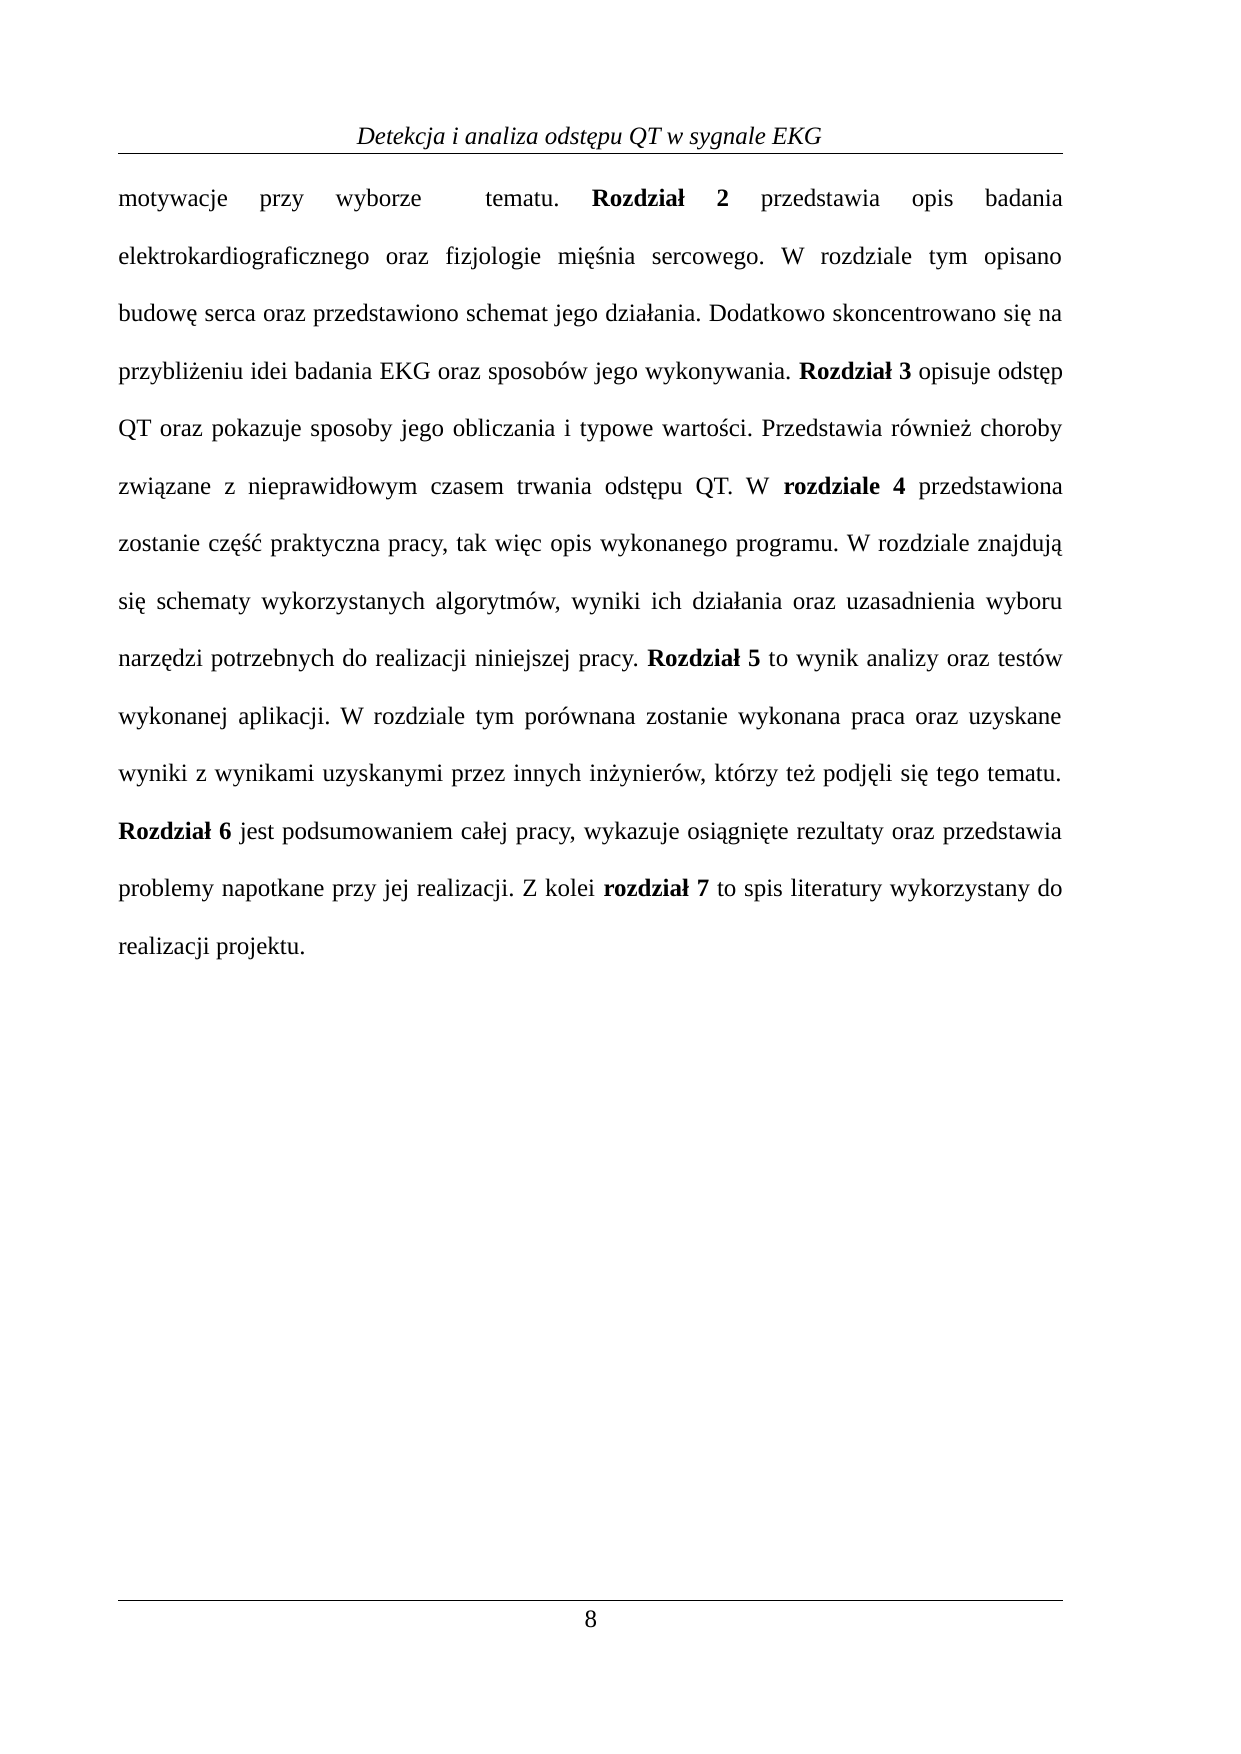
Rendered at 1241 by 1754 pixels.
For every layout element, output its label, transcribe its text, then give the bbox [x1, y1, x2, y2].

text motywacje przy wyborze tematu. Rozdział 2 przedstawia opis badania elektrokardiograficznego oraz fizjologie mięśnia sercowego. W rozdziale tym opisano budowę serca oraz przedstawiono schemat jego działania. Dodatkowo skoncentrowano się na przybliżeniu idei badania EKG oraz sposobów jego wykonywania. Rozdział 3 opisuje odstęp QT oraz pokazuje sposoby jego obliczania i typowe wartości. Przedstawia również choroby związane z nieprawidłowym czasem trwania odstępu QT. W rozdziale 4 przedstawiona zostanie część praktyczna pracy, tak więc opis wykonanego programu. W rozdziale znajdują się schematy wykorzystanych algorytmów, wyniki ich działania oraz uzasadnienia wyboru narzędzi potrzebnych do realizacji niniejszej pracy. Rozdział 5 to wynik analizy oraz testów wykonanej aplikacji. W rozdziale tym porównana zostanie wykonana praca oraz uzyskane wyniki z wynikami uzyskanymi przez innych inżynierów, którzy też podjęli się tego tematu. Rozdział 6 jest podsumowaniem całej pracy, wykazuje osiągnięte rezultaty oraz przedstawia problemy napotkane przy jej realizacji. Z kolei rozdział 7 to spis literatury wykorzystany do realizacji projektu. [118, 183, 1063, 959]
